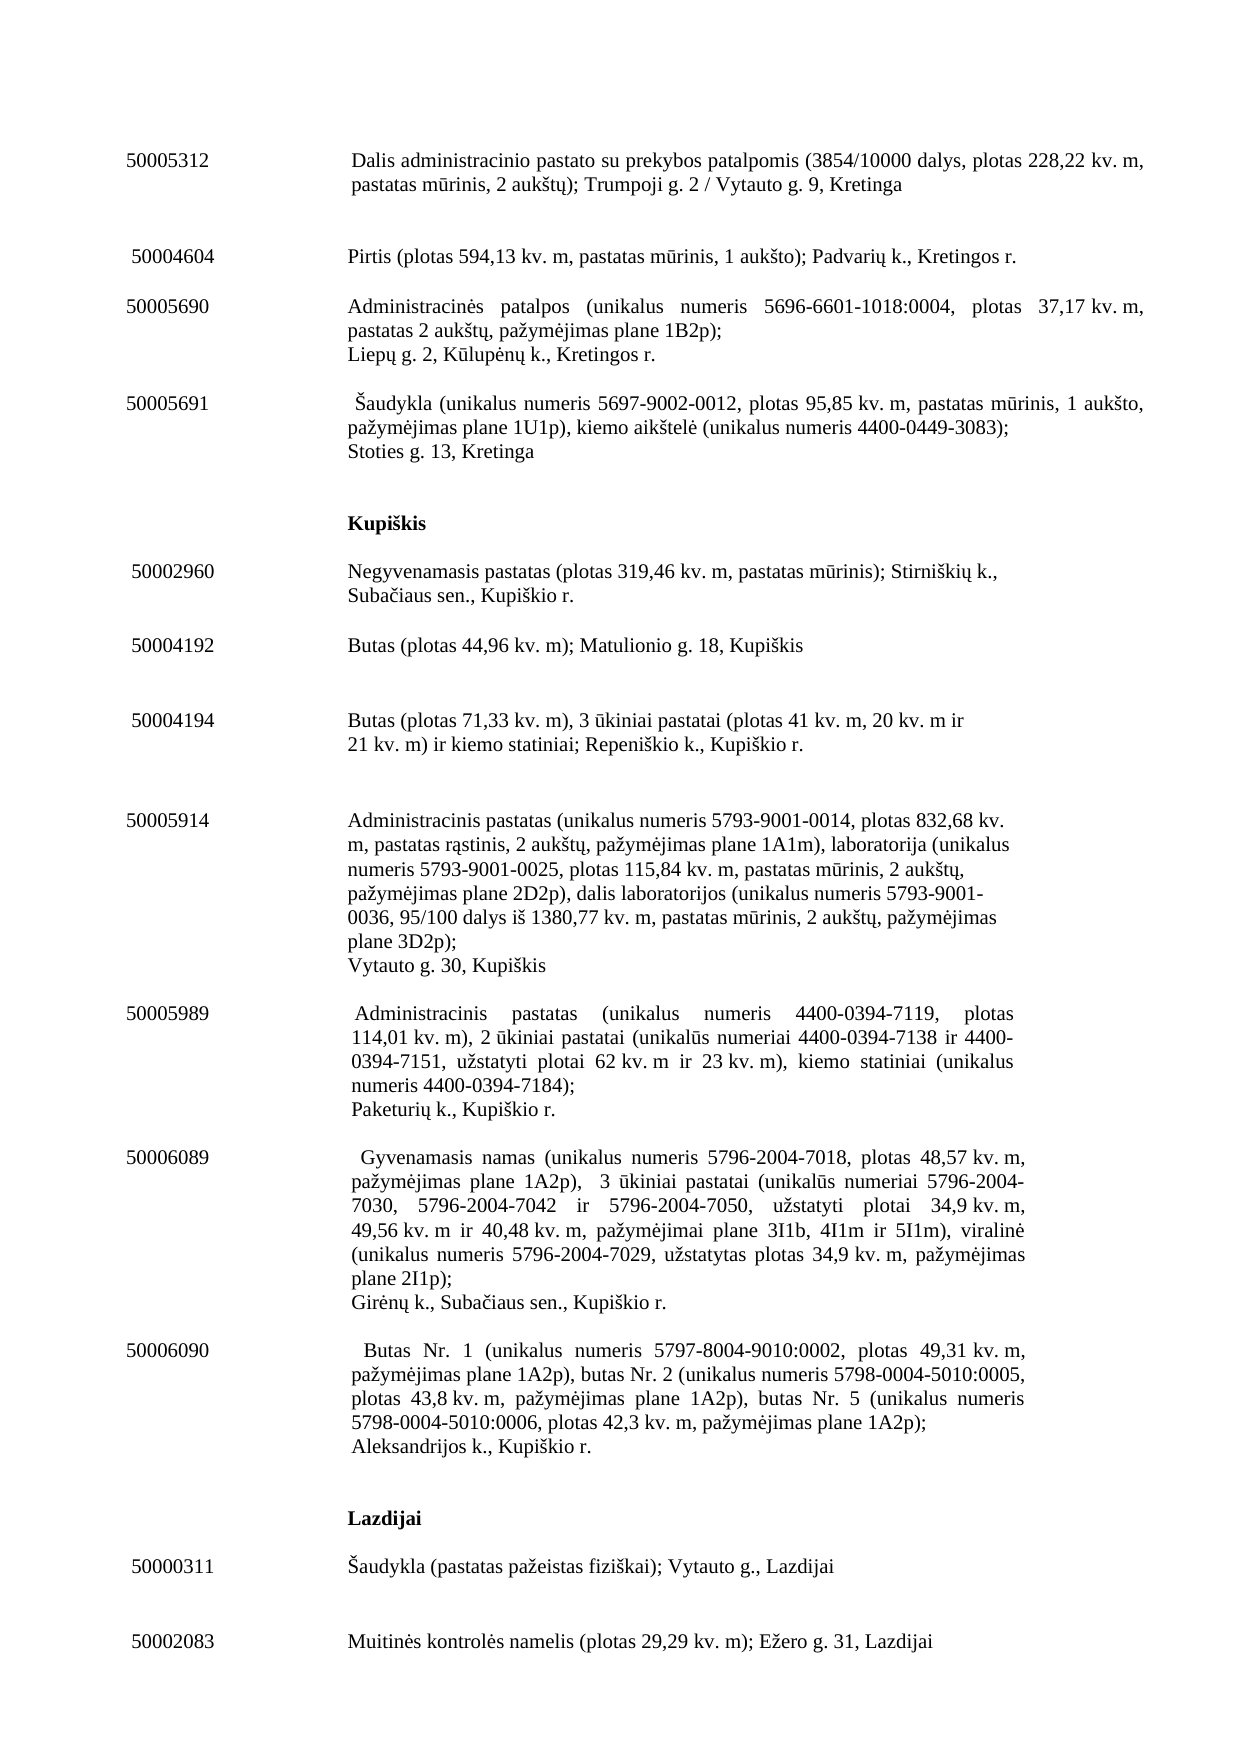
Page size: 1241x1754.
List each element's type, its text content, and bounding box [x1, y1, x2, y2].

table_cell [1081, 633, 1148, 684]
table_cell [101, 1554, 114, 1605]
table_cell [1170, 391, 1192, 487]
table_cell [115, 487, 1155, 511]
table_cell [1155, 1605, 1163, 1629]
table_cell [1077, 708, 1081, 758]
table_cell [1170, 808, 1192, 977]
table_cell [101, 535, 114, 559]
table_cell [1155, 1554, 1163, 1605]
table_cell [1155, 1338, 1163, 1482]
table_cell [1037, 1629, 1077, 1679]
table_cell [1148, 1554, 1155, 1605]
table_cell [1193, 559, 1211, 609]
table_cell [1170, 633, 1192, 684]
table_cell [1193, 220, 1211, 244]
table_cell 50005690 [115, 294, 336, 391]
table_cell [101, 1338, 114, 1482]
table_cell Butas (plotas 44,96 kv. m); Matulionio g. 18, Kupiškis [336, 633, 1037, 684]
table_cell [1193, 1482, 1211, 1506]
table_cell [101, 708, 114, 758]
table_cell Dalis administracinio pastato su prekybos patalpomis (3854/10000 dalys, plotas 228,22 kv. m, pastatas mūrinis, 2 aukštų); Trumpoji g. 2 / Vytauto g. 9, Kretinga [336, 148, 1155, 220]
table_cell [1148, 559, 1155, 609]
table_cell [1155, 684, 1163, 708]
table_cell [1193, 1506, 1211, 1530]
table_cell [101, 1001, 114, 1145]
table_cell Negyvenamasis pastatas (plotas 319,46 kv. m, pastatas mūrinis); Stirniškių k., Subačiaus sen., Kupiškio r. [336, 559, 1037, 609]
table_cell [101, 487, 114, 511]
table_cell [1163, 977, 1170, 1001]
table_cell [336, 758, 1037, 808]
table_cell [115, 1482, 1155, 1506]
table_cell [1163, 148, 1170, 220]
table_cell [1170, 1506, 1192, 1530]
table_cell [1193, 1530, 1211, 1554]
table_cell [1163, 1629, 1170, 1679]
table_cell [1155, 559, 1163, 609]
table_cell [1170, 1629, 1192, 1679]
table_cell [101, 244, 114, 294]
table_cell Muitinės kontrolės namelis (plotas 29,29 kv. m); Ežero g. 31, Lazdijai [336, 1629, 1037, 1679]
table_cell [1163, 511, 1170, 535]
table_cell Administracinės patalpos (unikalus numeris 5696-6601-1018:0004, plotas 37,17 kv. m, pastatas 2 aukštų, pažymėjimas plane 1B2p); Liepų g. 2, Kūlupėnų k., Kretingos r. [336, 294, 1155, 391]
table_cell [1193, 294, 1211, 391]
table_cell [1163, 1145, 1170, 1338]
table_cell [1037, 1554, 1077, 1605]
table_cell [101, 391, 114, 487]
table_cell [1077, 1001, 1081, 1145]
table_cell [1170, 535, 1192, 559]
table_cell [101, 609, 114, 633]
table_cell Butas (plotas 71,33 kv. m), 3 ūkiniai pastatai (plotas 41 kv. m, 20 kv. m ir 21 kv. m) ir kiemo statiniai; Repeniškio k., Kupiškio r. [336, 708, 1037, 758]
table_cell [1163, 391, 1170, 487]
table_cell [1193, 609, 1211, 633]
table_cell [1170, 1482, 1192, 1506]
table_cell [1148, 633, 1155, 684]
table_cell [1155, 487, 1163, 511]
table_cell [1037, 559, 1077, 609]
table_cell [1155, 1145, 1163, 1338]
table_cell [101, 633, 114, 684]
table_cell [1155, 708, 1163, 758]
table_cell [1037, 1145, 1077, 1338]
table_cell [1193, 1605, 1211, 1629]
table_cell [1148, 808, 1155, 977]
table_cell [1077, 633, 1081, 684]
table_cell [1170, 220, 1192, 244]
table_cell Šaudykla (pastatas pažeistas fiziškai); Vytauto g., Lazdijai [336, 1554, 1037, 1605]
table_cell [101, 808, 114, 977]
table_cell [1163, 633, 1170, 684]
table_cell [1155, 609, 1163, 633]
table_cell [101, 977, 114, 1001]
table_cell [1155, 1530, 1163, 1554]
table_cell [1155, 1001, 1163, 1145]
table_cell [1077, 244, 1081, 294]
table_cell [1170, 559, 1192, 609]
table_cell 50006089 [115, 1145, 336, 1338]
table_cell [1081, 708, 1148, 758]
table_cell [1081, 559, 1148, 609]
table_cell [1077, 808, 1081, 977]
table_cell [1155, 148, 1163, 220]
table_cell 50002083 [115, 1629, 336, 1679]
table_cell [115, 220, 1155, 244]
table_cell 50000311 [115, 1554, 336, 1605]
table_cell [1163, 1001, 1170, 1145]
table_cell [1170, 684, 1192, 708]
table_cell [1081, 1338, 1148, 1482]
table_cell [1081, 1629, 1148, 1679]
table_cell 50005914 [115, 808, 336, 977]
table_cell [101, 220, 114, 244]
table_cell [1155, 1482, 1163, 1506]
table_cell [1163, 609, 1170, 633]
table_cell [1148, 244, 1155, 294]
table_cell [1170, 1001, 1192, 1145]
table_header Administracinis pastatas (unikalus numeris 4400-0394-7119, plotas 114,01 kv. m), 2 ūkiniai pastatai (unikalūs numeriai 4400-0394-7138 ir 4400-0394-7151, užstatyti plotai 62 kv. m ir 23 kv. m), kiemo statiniai (unikalus numeris 4400-0394-7184); Paketurių k., Kupiškio r. [348, 1001, 1025, 1145]
table_cell [1081, 758, 1148, 808]
table_cell [336, 1001, 1037, 1145]
table_cell Administracinis pastatas (unikalus numeris 5793-9001-0014, plotas 832,68 kv. m, pastatas rąstinis, 2 aukštų, pažymėjimas plane 1A1m), laboratorija (unikalus numeris 5793-9001-0025, plotas 115,84 kv. m, pastatas mūrinis, 2 aukštų, pažymėjimas plane 2D2p), dalis laboratorijos (unikalus numeris 5793-9001-0036, 95/100 dalys iš 1380,77 kv. m, pastatas mūrinis, 2 aukštų, pažymėjimas plane 3D2p); Vytauto g. 30, Kupiškis [336, 808, 1037, 977]
table_cell [1077, 1554, 1081, 1605]
table_cell [1163, 559, 1170, 609]
table_cell [1163, 758, 1170, 808]
table_cell [1155, 1629, 1163, 1679]
table_cell [115, 609, 1155, 633]
table_cell [115, 684, 1155, 708]
table_cell [1081, 244, 1148, 294]
table_cell [1163, 1530, 1170, 1554]
table_cell 50004192 [115, 633, 336, 684]
table_cell [1193, 708, 1211, 758]
table_cell [1193, 684, 1211, 708]
table_cell Butas Nr. 1 (unikalus numeris 5797-8004-9010:0002, plotas 49,31 kv. m, pažymėjimas plane 1A2p), butas Nr. 2 (unikalus numeris 5798-0004-5010:0005, plotas 43,8 kv. m, pažymėjimas plane 1A2p), butas Nr. 5 (unikalus numeris 5798-0004-5010:0006, plotas 42,3 kv. m, pažymėjimas plane 1A2p); Aleksandrijos k., Kupiškio r. [336, 1338, 1037, 1482]
table_cell [1037, 244, 1077, 294]
table_cell [1193, 391, 1211, 487]
table_cell [1037, 633, 1077, 684]
table_cell [1193, 633, 1211, 684]
table_cell [1155, 220, 1163, 244]
table_cell [1037, 1001, 1077, 1145]
table_cell [1163, 1482, 1170, 1506]
table_cell 50005989 [115, 1001, 336, 1145]
table_cell [1163, 294, 1170, 391]
table_cell [1193, 808, 1211, 977]
table_cell [1163, 708, 1170, 758]
table_cell [1077, 559, 1081, 609]
table_cell [1170, 511, 1192, 535]
table_cell [115, 1605, 1155, 1629]
table_cell [1170, 1554, 1192, 1605]
table_cell [1170, 1605, 1192, 1629]
table_cell [101, 1482, 114, 1506]
table_cell [1155, 977, 1163, 1001]
table_cell [1155, 294, 1163, 391]
table_cell [1148, 1629, 1155, 1679]
table_cell [1081, 1145, 1148, 1338]
table_cell [1193, 244, 1211, 294]
table_cell [101, 511, 114, 535]
table_cell [1193, 1001, 1211, 1145]
table_cell [1170, 487, 1192, 511]
table_cell [115, 1506, 336, 1530]
table_cell 50002960 [115, 559, 336, 609]
table_cell [1193, 1629, 1211, 1679]
table_cell [101, 1605, 114, 1629]
table_cell [1193, 535, 1211, 559]
table_cell [1081, 1001, 1148, 1145]
table_cell [1081, 808, 1148, 977]
table_cell [101, 148, 114, 220]
table_cell [1163, 1506, 1170, 1530]
table_cell [1155, 1506, 1163, 1530]
table_cell [1148, 1001, 1155, 1145]
table_cell [1163, 1554, 1170, 1605]
table_cell [115, 1530, 1155, 1554]
table_cell [1077, 1338, 1081, 1482]
table_cell [101, 684, 114, 708]
table_cell 50004604 [115, 244, 336, 294]
table_cell [1170, 244, 1192, 294]
table_cell [1170, 294, 1192, 391]
table_cell [1193, 1554, 1211, 1605]
table_cell 50004194 [115, 708, 336, 758]
table_cell Pirtis (plotas 594,13 kv. m, pastatas mūrinis, 1 aukšto); Padvarių k., Kretingos r. [336, 244, 1037, 294]
table_cell [1170, 1338, 1192, 1482]
table_cell 50005312 [115, 148, 336, 220]
table_cell [1081, 1554, 1148, 1605]
table_cell [1193, 1338, 1211, 1482]
table_cell [1077, 758, 1081, 808]
table_cell [1163, 220, 1170, 244]
table_cell [1155, 633, 1163, 684]
table_cell [1170, 148, 1192, 220]
table_cell [101, 758, 114, 808]
table_cell [1163, 535, 1170, 559]
table_cell [1170, 1145, 1192, 1338]
table_cell [1163, 684, 1170, 708]
table_cell [1193, 511, 1211, 535]
table_cell [1148, 1145, 1155, 1338]
table_cell [1193, 977, 1211, 1001]
table_cell [1155, 808, 1163, 977]
table_cell [1155, 535, 1163, 559]
table_cell [101, 559, 114, 609]
table_cell [1155, 244, 1163, 294]
table_cell [1170, 708, 1192, 758]
table_cell [1193, 487, 1211, 511]
table_cell [115, 535, 1155, 559]
table_cell [101, 1530, 114, 1554]
table_cell [115, 977, 1155, 1001]
table_cell [101, 294, 114, 391]
table_cell [115, 511, 336, 535]
table_cell [1077, 1145, 1081, 1338]
table_cell [1148, 758, 1155, 808]
table_cell Gyvenamasis namas (unikalus numeris 5796-2004-7018, plotas 48,57 kv. m, pažymėjimas plane 1A2p), 3 ūkiniai pastatai (unikalūs numeriai 5796-2004-7030, 5796-2004-7042 ir 5796-2004-7050, užstatyti plotai 34,9 kv. m, 49,56 kv. m ir 40,48 kv. m, pažymėjimai plane 3I1b, 4I1m ir 5I1m), viralinė (unikalus numeris 5796-2004-7029, užstatytas plotas 34,9 kv. m, pažymėjimas plane 2I1p); Girėnų k., Subačiaus sen., Kupiškio r. [336, 1145, 1037, 1338]
table_cell [101, 1629, 114, 1679]
table_cell [1155, 511, 1163, 535]
table_cell [1037, 1338, 1077, 1482]
table_cell [1170, 609, 1192, 633]
table_cell [1148, 1338, 1155, 1482]
table_cell [1037, 808, 1077, 977]
table_cell 50006090 [115, 1338, 336, 1482]
table_cell [1163, 808, 1170, 977]
table_cell [1193, 758, 1211, 808]
table_cell [1155, 391, 1163, 487]
table_cell [1037, 708, 1077, 758]
table_cell [1163, 487, 1170, 511]
table_cell [1170, 977, 1192, 1001]
table_cell [1193, 1145, 1211, 1338]
table_cell [1170, 1530, 1192, 1554]
table_cell [115, 758, 336, 808]
table_cell Lazdijai [336, 1506, 1155, 1530]
table_cell [1193, 148, 1211, 220]
table_cell [1163, 244, 1170, 294]
table_cell Šaudykla (unikalus numeris 5697-9002-0012, plotas 95,85 kv. m, pastatas mūrinis, 1 aukšto, pažymėjimas plane 1U1p), kiemo aikštelė (unikalus numeris 4400-0449-3083); Stoties g. 13, Kretinga [336, 391, 1155, 487]
table_cell [101, 1506, 114, 1530]
table_cell 50005691 [115, 391, 336, 487]
table_cell [1163, 1605, 1170, 1629]
table_cell [1148, 708, 1155, 758]
table_cell [1155, 758, 1163, 808]
table_cell [1037, 758, 1077, 808]
table_cell [1170, 758, 1192, 808]
table_cell [1163, 1338, 1170, 1482]
table_cell [1077, 1629, 1081, 1679]
table_cell [101, 1145, 114, 1338]
table_cell Kupiškis [336, 511, 1155, 535]
